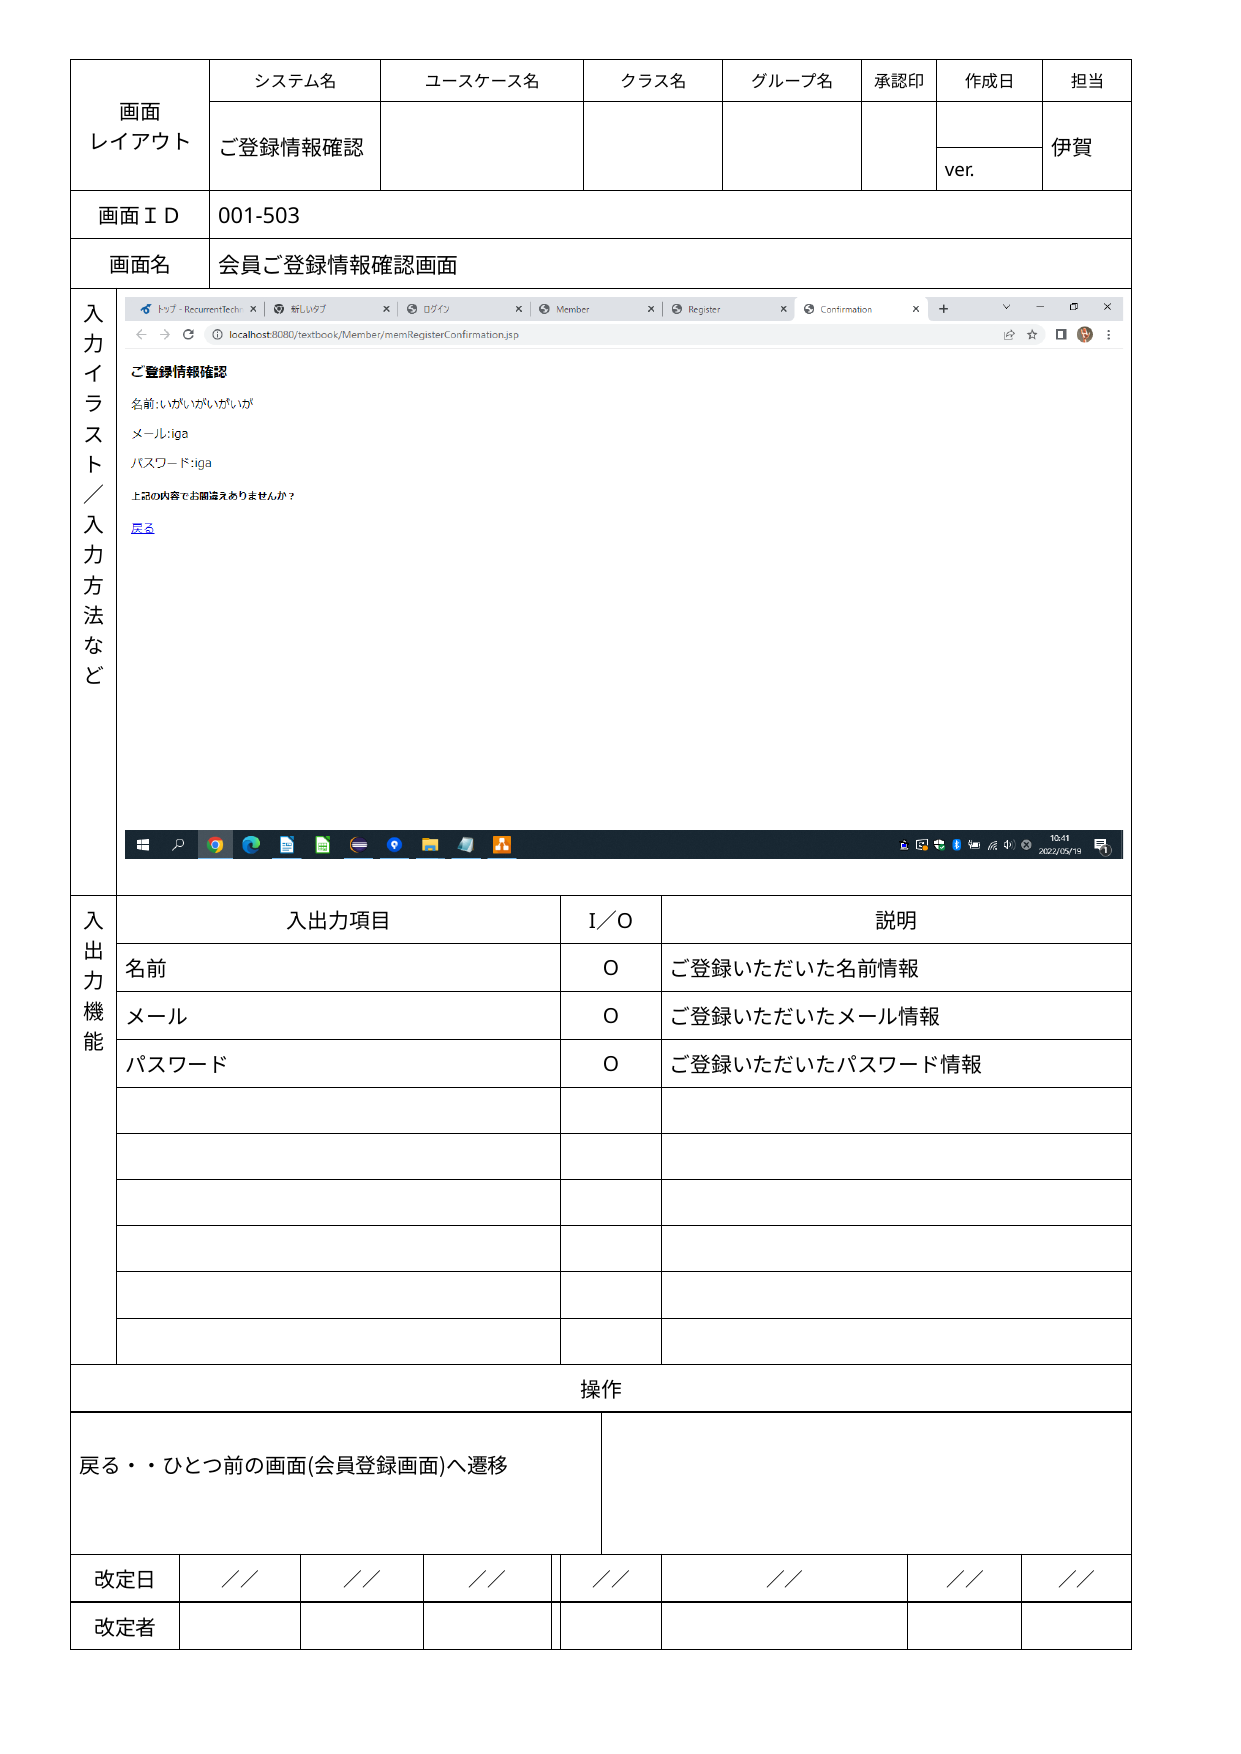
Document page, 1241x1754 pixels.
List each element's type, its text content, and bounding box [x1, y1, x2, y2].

table_cell ／／ [301, 1555, 423, 1601]
table_cell [117, 1180, 560, 1225]
table_cell ／／ [662, 1555, 907, 1601]
table_cell ご登録いただいたメール情報 [662, 992, 1131, 1039]
table_cell [561, 1134, 661, 1179]
table_cell ／／ [561, 1555, 661, 1601]
table_cell [662, 1272, 1131, 1317]
table_cell [723, 102, 861, 190]
table_cell ／／ [552, 1555, 560, 1601]
table_cell 操作 [71, 1365, 1131, 1411]
table_cell [552, 1603, 560, 1649]
table_header クラス名 [584, 60, 722, 101]
table_cell 名前 [117, 944, 560, 991]
table_cell [117, 1319, 560, 1363]
table_cell [662, 1088, 1131, 1133]
table_cell [937, 102, 1042, 147]
table_header ユースケース名 [381, 60, 583, 101]
table_cell [662, 1180, 1131, 1225]
table_cell [662, 1134, 1131, 1179]
table_cell [561, 1272, 661, 1317]
table_cell [862, 102, 936, 190]
table_cell [584, 102, 722, 190]
table_cell 戻る・・ひとつ前の画面(会員登録画面)へ遷移 [71, 1413, 601, 1553]
table_cell 会員ご登録情報確認画面 [210, 239, 1131, 288]
table_cell パスワード [117, 1040, 560, 1087]
table_cell [662, 1226, 1131, 1271]
table_cell [602, 1413, 1131, 1553]
table_cell ／／ [1022, 1555, 1131, 1601]
table_cell 画面ＩＤ [71, 191, 209, 238]
table_cell [381, 102, 583, 190]
table_cell [908, 1603, 1021, 1649]
table_cell 入出力機能 [71, 896, 116, 1363]
table_cell [117, 1272, 560, 1317]
table_cell ／／ [424, 1555, 551, 1601]
table_cell [662, 1603, 907, 1649]
table_cell 入出力項目 [117, 896, 560, 943]
table_cell [301, 1603, 423, 1649]
table_header 作成日 [937, 60, 1042, 101]
table_cell O [561, 992, 661, 1039]
table_header システム名 [210, 60, 380, 101]
table_cell [424, 1603, 551, 1649]
table_cell [561, 1226, 661, 1271]
table_cell ご登録情報確認 [210, 102, 380, 190]
table_cell I／O [561, 896, 661, 943]
table_cell 入力イラスト／入力方法など [71, 289, 116, 895]
table_cell [180, 1603, 300, 1649]
table_header 担当 [1043, 60, 1131, 101]
table_cell 説明 [662, 896, 1131, 943]
picture [125, 297, 1124, 859]
table_cell ご登録いただいたパスワード情報 [662, 1040, 1131, 1087]
table_cell [117, 1088, 560, 1133]
table_cell [662, 1319, 1131, 1363]
table_cell [561, 1603, 661, 1649]
table_cell ／／ [180, 1555, 300, 1601]
table_cell 001-503 [210, 191, 1131, 238]
table_cell [117, 289, 1131, 895]
table_cell [561, 1180, 661, 1225]
table_cell 画面名 [71, 239, 209, 288]
table_cell [1022, 1603, 1131, 1649]
table_cell 改定者 [71, 1603, 179, 1649]
table_cell O [561, 1040, 661, 1087]
table_cell ご登録いただいた名前情報 [662, 944, 1131, 991]
table_cell ／／ [908, 1555, 1021, 1601]
table_cell [117, 1226, 560, 1271]
table_header グループ名 [723, 60, 861, 101]
table_cell ver. [937, 148, 1042, 190]
table_header 承認印 [862, 60, 936, 101]
table_cell [561, 1319, 661, 1363]
table_cell 改定日 [71, 1555, 179, 1601]
table_cell [117, 1134, 560, 1179]
table_cell 伊賀 [1043, 102, 1131, 190]
table_cell O [561, 944, 661, 991]
table_header 画面 レイアウト [71, 60, 209, 190]
table_cell [561, 1088, 661, 1133]
table_cell メール [117, 992, 560, 1039]
